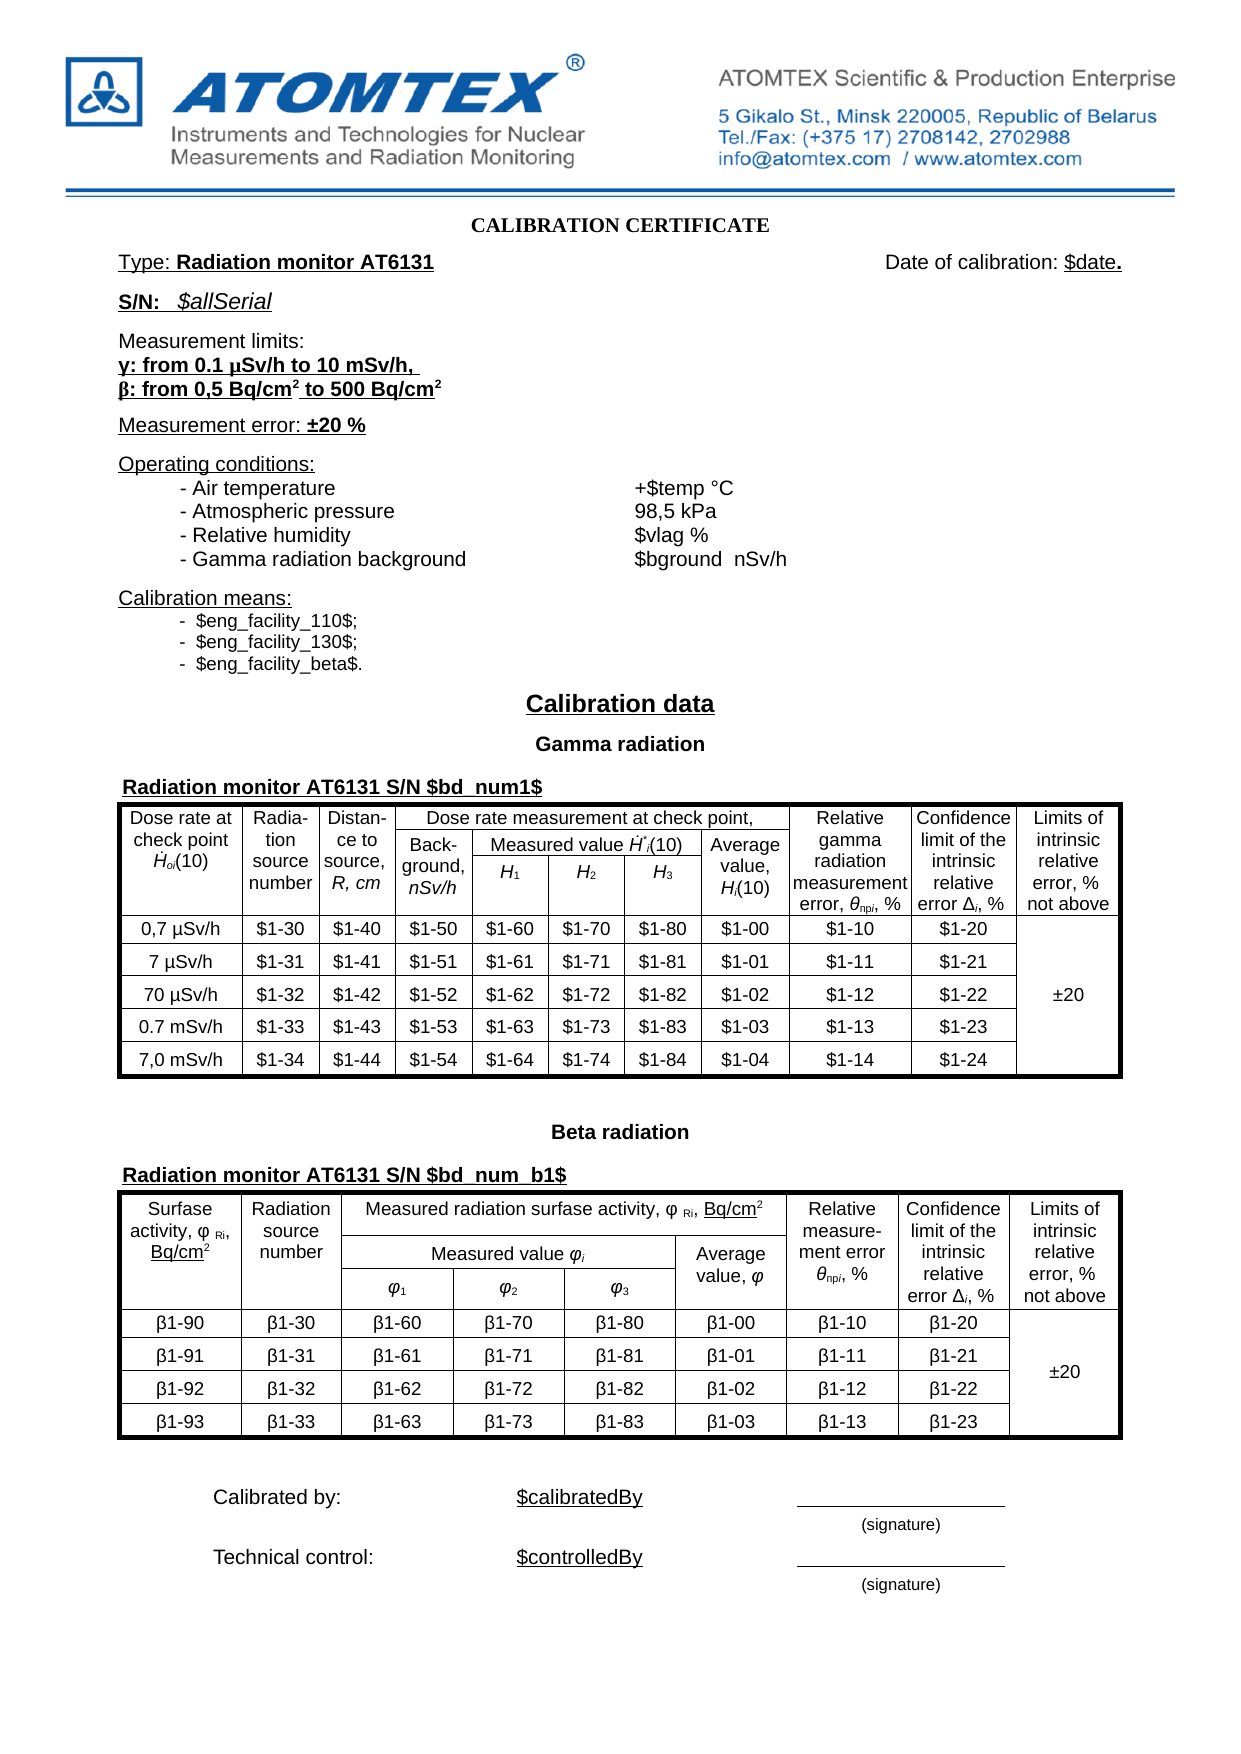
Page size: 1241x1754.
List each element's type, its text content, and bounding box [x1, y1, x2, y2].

table_cell $1-04 [702, 1042, 789, 1074]
table_cell β1-62 [342, 1371, 453, 1402]
table_cell $1-73 [549, 1009, 624, 1041]
table_cell H1 [473, 856, 548, 915]
table_cell $1-40 [320, 916, 395, 942]
text γ: from 0.1 µSv/h to 10 mSv/h, [118, 353, 1122, 377]
table_cell Average value, φ [676, 1236, 786, 1309]
table_cell β1-81 [565, 1338, 675, 1369]
text Operating conditions: [118, 451, 1122, 475]
table_cell $1-43 [320, 1009, 395, 1041]
table_cell β1-61 [342, 1338, 453, 1369]
text Beta radiation [118, 1120, 1122, 1144]
table_cell β1-92 [122, 1371, 241, 1402]
table_cell $1-80 [625, 916, 701, 942]
table_cell $1-12 [790, 976, 911, 1008]
table_cell $1-61 [473, 944, 548, 975]
table_cell β1-32 [242, 1371, 341, 1402]
table_cell Radia-tion source number [243, 807, 319, 915]
text - Atmospheric pressure 98,5 kPa [179, 499, 1122, 523]
text CALIBRATION CERTIFICATE [118, 214, 1122, 237]
table_cell β1-80 [565, 1310, 675, 1337]
table_cell [514, 1512, 771, 1542]
table_cell Limits of intrinsic relative error, % not above [1017, 807, 1118, 915]
table_cell Measured value φi [342, 1236, 675, 1267]
text - $eng_facility_110$; [118, 609, 1122, 631]
table_cell φ3 [565, 1269, 675, 1309]
text - Air temperature +$temp °C [179, 475, 1122, 499]
text Calibration data [118, 689, 1122, 717]
table_cell $controlledBy [514, 1542, 771, 1572]
table_cell Confidence limit of the intrinsic relative error Δi, % [899, 1195, 1009, 1309]
table_cell Radiation source number [242, 1195, 341, 1309]
table_cell $1-84 [625, 1042, 701, 1074]
table_cell $1-81 [625, 944, 701, 975]
table_cell $1-33 [243, 1009, 319, 1041]
table_cell $1-22 [912, 976, 1016, 1008]
table_cell (signature) [771, 1572, 1030, 1602]
table_cell $1-42 [320, 976, 395, 1008]
table_cell $1-41 [320, 944, 395, 975]
table_cell $1-03 [702, 1009, 789, 1041]
text - Gamma radiation background $bground nSv/h [179, 547, 1122, 571]
table_cell $1-21 [912, 944, 1016, 975]
table_cell (signature) [771, 1512, 1030, 1542]
text - $eng_facility_beta$. [118, 653, 1122, 674]
table_cell β1-03 [676, 1404, 786, 1435]
table_header Radiation monitor AT6131 S/N $bd_num_b1$ [119, 1144, 1120, 1190]
table_cell $1-50 [396, 916, 472, 942]
table_cell β1-31 [242, 1338, 341, 1369]
table_cell 7,0 mSv/h [122, 1042, 242, 1074]
table_cell $1-63 [473, 1009, 548, 1041]
table_cell $1-32 [243, 976, 319, 1008]
table_cell $1-14 [790, 1042, 911, 1074]
table_cell β1-00 [676, 1310, 786, 1337]
table_cell β1-90 [122, 1310, 241, 1337]
table_cell β1-73 [454, 1404, 564, 1435]
table_cell $1-20 [912, 916, 1016, 942]
table_cell β1-83 [565, 1404, 675, 1435]
table_cell β1-93 [122, 1404, 241, 1435]
table_cell $1-34 [243, 1042, 319, 1074]
text Type: Radiation monitor AT6131 Date of calibration: $date. [118, 250, 1122, 274]
table_cell $1-62 [473, 976, 548, 1008]
table_cell 0.7 mSv/h [122, 1009, 242, 1041]
table_cell $1-00 [702, 916, 789, 942]
text Measurement error: ±20 % [118, 413, 1122, 437]
table_cell Surfase activity, φ Ri, Bq/cm2 [122, 1195, 241, 1309]
table_cell $1-31 [243, 944, 319, 975]
table_cell $1-11 [790, 944, 911, 975]
table_header [771, 1482, 1030, 1512]
table_cell Measured value Ḣ*i(10) [473, 830, 701, 855]
table_cell ±20 [1017, 916, 1118, 1074]
table_cell $1-83 [625, 1009, 701, 1041]
table_cell [514, 1572, 771, 1602]
table_cell Dose rate measurement at check point, [396, 807, 789, 828]
text S/N: $allSerial [118, 288, 1122, 314]
table_cell H3 [625, 856, 701, 915]
table_cell $1-53 [396, 1009, 472, 1041]
table_cell Relative measure-ment error θпрi, % [787, 1195, 898, 1309]
table_cell β1-72 [454, 1371, 564, 1402]
table_cell β1-82 [565, 1371, 675, 1402]
text Calibration means: [118, 586, 1122, 609]
table_cell H2 [549, 856, 624, 915]
table_cell $1-71 [549, 944, 624, 975]
table_cell $1-72 [549, 976, 624, 1008]
table_cell β1-02 [676, 1371, 786, 1402]
text Gamma radiation [118, 732, 1122, 756]
table_cell Measured radiation surfase activity, φ Ri, Bq/cm2 [342, 1195, 786, 1235]
table_cell $1-23 [912, 1009, 1016, 1041]
table_cell $1-74 [549, 1042, 624, 1074]
table_cell $1-60 [473, 916, 548, 942]
table_cell $1-44 [320, 1042, 395, 1074]
table_cell φ1 [342, 1269, 453, 1309]
table_cell β1-01 [676, 1338, 786, 1369]
table_cell β1-63 [342, 1404, 453, 1435]
table_cell β1-30 [242, 1310, 341, 1337]
table_cell β1-20 [899, 1310, 1009, 1337]
table_cell β1-60 [342, 1310, 453, 1337]
text - $eng_facility_130$; [118, 631, 1122, 653]
table_cell β1-70 [454, 1310, 564, 1337]
table_cell [210, 1512, 513, 1542]
table_cell Relative gamma radiation measurement error, θпрi, % [790, 807, 911, 915]
table_cell β1-91 [122, 1338, 241, 1369]
table_cell Confidence limit of the intrinsic relative error Δi, % [912, 807, 1016, 915]
table_cell 0,7 µSv/h [122, 916, 242, 942]
table_cell $1-10 [790, 916, 911, 942]
table_cell ±20 [1010, 1310, 1118, 1435]
table_cell [771, 1542, 1030, 1572]
table_cell β1-21 [899, 1338, 1009, 1369]
table_cell $1-52 [396, 976, 472, 1008]
table_cell $1-64 [473, 1042, 548, 1074]
table_cell $1-01 [702, 944, 789, 975]
table_cell $1-02 [702, 976, 789, 1008]
table_cell $1-70 [549, 916, 624, 942]
table_header $calibratedBy [514, 1482, 771, 1512]
table_cell $1-13 [790, 1009, 911, 1041]
text Measurement limits: [118, 329, 1122, 353]
table_cell Average value, Hi(10) [702, 830, 789, 915]
table_cell Back-ground, nSv/h [396, 830, 472, 915]
table_cell β1-10 [787, 1310, 898, 1337]
table_cell β1-12 [787, 1371, 898, 1402]
table_cell β1-71 [454, 1338, 564, 1369]
table_cell β1-23 [899, 1404, 1009, 1435]
table_cell Technical control: [210, 1542, 513, 1572]
table_header Radiation monitor AT6131 S/N $bd_num1$ [119, 756, 1121, 802]
table_cell β1-22 [899, 1371, 1009, 1402]
table_cell φ2 [454, 1269, 564, 1309]
table_header Calibrated by: [210, 1482, 513, 1512]
table_cell β1-33 [242, 1404, 341, 1435]
text - Relative humidity $vlag % [179, 523, 1122, 547]
table_cell 70 µSv/h [122, 976, 242, 1008]
table_cell Limits of intrinsic relative error, % not above [1010, 1195, 1118, 1309]
table_cell Distan-ce to source, R, сm [320, 807, 395, 915]
table_cell Dose rate at check point Ḣoi(10) [122, 807, 242, 915]
table_cell $1-30 [243, 916, 319, 942]
text β: from 0,5 Bq/cm2 to 500 Bq/cm2 [118, 377, 1122, 401]
table_cell $1-24 [912, 1042, 1016, 1074]
table_cell β1-13 [787, 1404, 898, 1435]
table_cell $1-82 [625, 976, 701, 1008]
table_cell β1-11 [787, 1338, 898, 1369]
table_cell [210, 1572, 513, 1602]
table_cell $1-51 [396, 944, 472, 975]
table_cell $1-54 [396, 1042, 472, 1074]
table_cell 7 µSv/h [122, 944, 242, 975]
